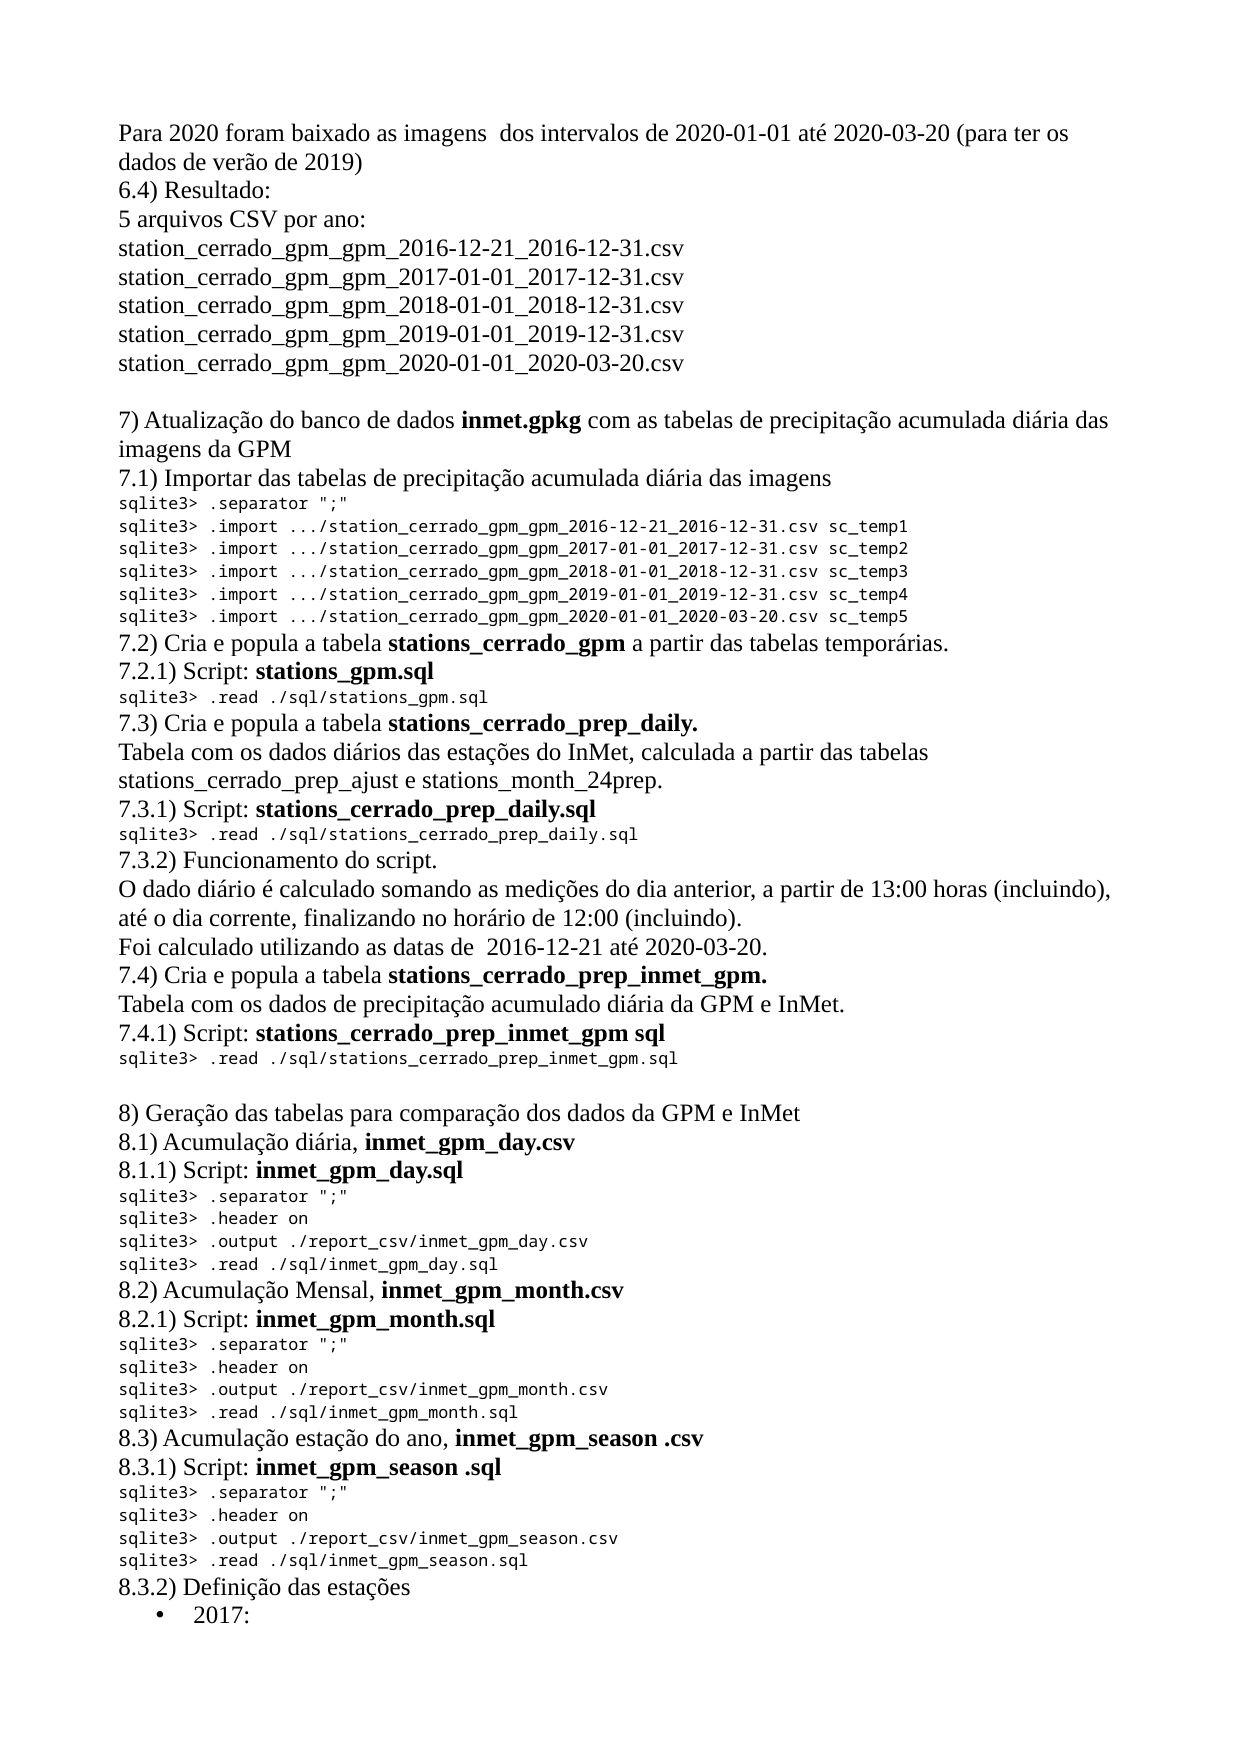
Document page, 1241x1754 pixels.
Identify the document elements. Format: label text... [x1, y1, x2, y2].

text station_cerrado_gpm_gpm_2017-01-01_2017-12-31.csv [118, 262, 1122, 291]
text station_cerrado_gpm_gpm_2019-01-01_2019-12-31.csv [118, 319, 1122, 348]
text 8.3) Acumulação estação do ano, inmet_gpm_season .csv [118, 1423, 1122, 1452]
text sqlite3> .read ./sql/stations_gpm.sql [118, 685, 1122, 708]
text sqlite3> .read ./sql/stations_cerrado_prep_inmet_gpm.sql [118, 1047, 1122, 1069]
text 8.1) Acumulação diária, inmet_gpm_day.csv [118, 1127, 1122, 1155]
text 8.2.1) Script: inmet_gpm_month.sql [118, 1304, 1122, 1332]
text 7.2.1) Script: stations_gpm.sql [118, 656, 1122, 685]
text 8.3.1) Script: inmet_gpm_season .sql [118, 1452, 1122, 1481]
text 5 arquivos CSV por ano: [118, 204, 1122, 233]
text sqlite3> .separator ";" sqlite3> .header on sqlite3> .output ./report_csv/inmet_gpm_season.csv sqlite3> .read ./sql/inmet_gpm_season.sql [118, 1481, 1122, 1572]
text Tabela com os dados de precipitação acumulado diária da GPM e InMet. [118, 989, 1122, 1018]
text 6.4) Resultado: [118, 176, 1122, 204]
text 8) Geração das tabelas para comparação dos dados da GPM e InMet [118, 1098, 1122, 1127]
text 8.3.2) Definição das estações [118, 1572, 1122, 1600]
text Para 2020 foram baixado as imagens dos intervalos de 2020-01-01 até 2020-03-20 (para ter os dados de verão de 2019) [118, 118, 1122, 176]
text 8.1.1) Script: inmet_gpm_day.sql [118, 1155, 1122, 1184]
text sqlite3> .read ./sql/stations_cerrado_prep_daily.sql [118, 823, 1122, 846]
text 7) Atualização do banco de dados inmet.gpkg com as tabelas de precipitação acumulada diária das imagens da GPM [118, 405, 1122, 463]
text station_cerrado_gpm_gpm_2018-01-01_2018-12-31.csv [118, 291, 1122, 319]
text 7.4.1) Script: stations_cerrado_prep_inmet_gpm sql [118, 1018, 1122, 1047]
text 8.2) Acumulação Mensal, inmet_gpm_month.csv [118, 1275, 1122, 1304]
text 7.3) Cria e popula a tabela stations_cerrado_prep_daily. [118, 708, 1122, 737]
text sqlite3> .header on sqlite3> .output ./report_csv/inmet_gpm_day.csv sqlite3> .read ./sql/inmet_gpm_day.sql [118, 1207, 1122, 1275]
text Foi calculado utilizando as datas de 2016-12-21 até 2020-03-20. [118, 932, 1122, 961]
list 2017: [156, 1600, 1122, 1629]
text sqlite3> .separator ";" sqlite3> .header on sqlite3> .output ./report_csv/inmet_gpm_month.csv sqlite3> .read ./sql/inmet_gpm_month.sql [118, 1332, 1122, 1423]
text Tabela com os dados diários das estações do InMet, calculada a partir das tabelas stations_cerrado_prep_ajust e stations_month_24prep. [118, 737, 1122, 794]
text 7.3.1) Script: stations_cerrado_prep_daily.sql [118, 794, 1122, 823]
text 7.3.2) Funcionamento do script. [118, 846, 1122, 874]
text 7.2) Cria e popula a tabela stations_cerrado_gpm a partir das tabelas temporárias. [118, 628, 1122, 656]
text station_cerrado_gpm_gpm_2016-12-21_2016-12-31.csv [118, 233, 1122, 262]
text 7.1) Importar das tabelas de precipitação acumulada diária das imagens [118, 463, 1122, 491]
text 7.4) Cria e popula a tabela stations_cerrado_prep_inmet_gpm. [118, 961, 1122, 989]
text O dado diário é calculado somando as medições do dia anterior, a partir de 13:00 horas (incluindo), até o dia corrente, finalizando no horário de 12:00 (incluindo). [118, 874, 1122, 932]
text sqlite3> .separator ";" [118, 1184, 1122, 1207]
text station_cerrado_gpm_gpm_2020-01-01_2020-03-20.csv [118, 348, 1122, 377]
text sqlite3> .separator ";" sqlite3> .import .../station_cerrado_gpm_gpm_2016-12-21_2016-12-31.csv sc_temp1 sqlite3> .import .../station_cerrado_gpm_gpm_2017-01-01_2017-12-31.csv sc_temp2 sqlite3> .import .../station_cerrado_gpm_gpm_2018-01-01_2018-12-31.csv sc_temp3 sqlite3> .import .../station_cerrado_gpm_gpm_2019-01-01_2019-12-31.csv sc_temp4 sqlite3> .import .../station_cerrado_gpm_gpm_2020-01-01_2020-03-20.csv sc_temp5 [118, 491, 1122, 628]
